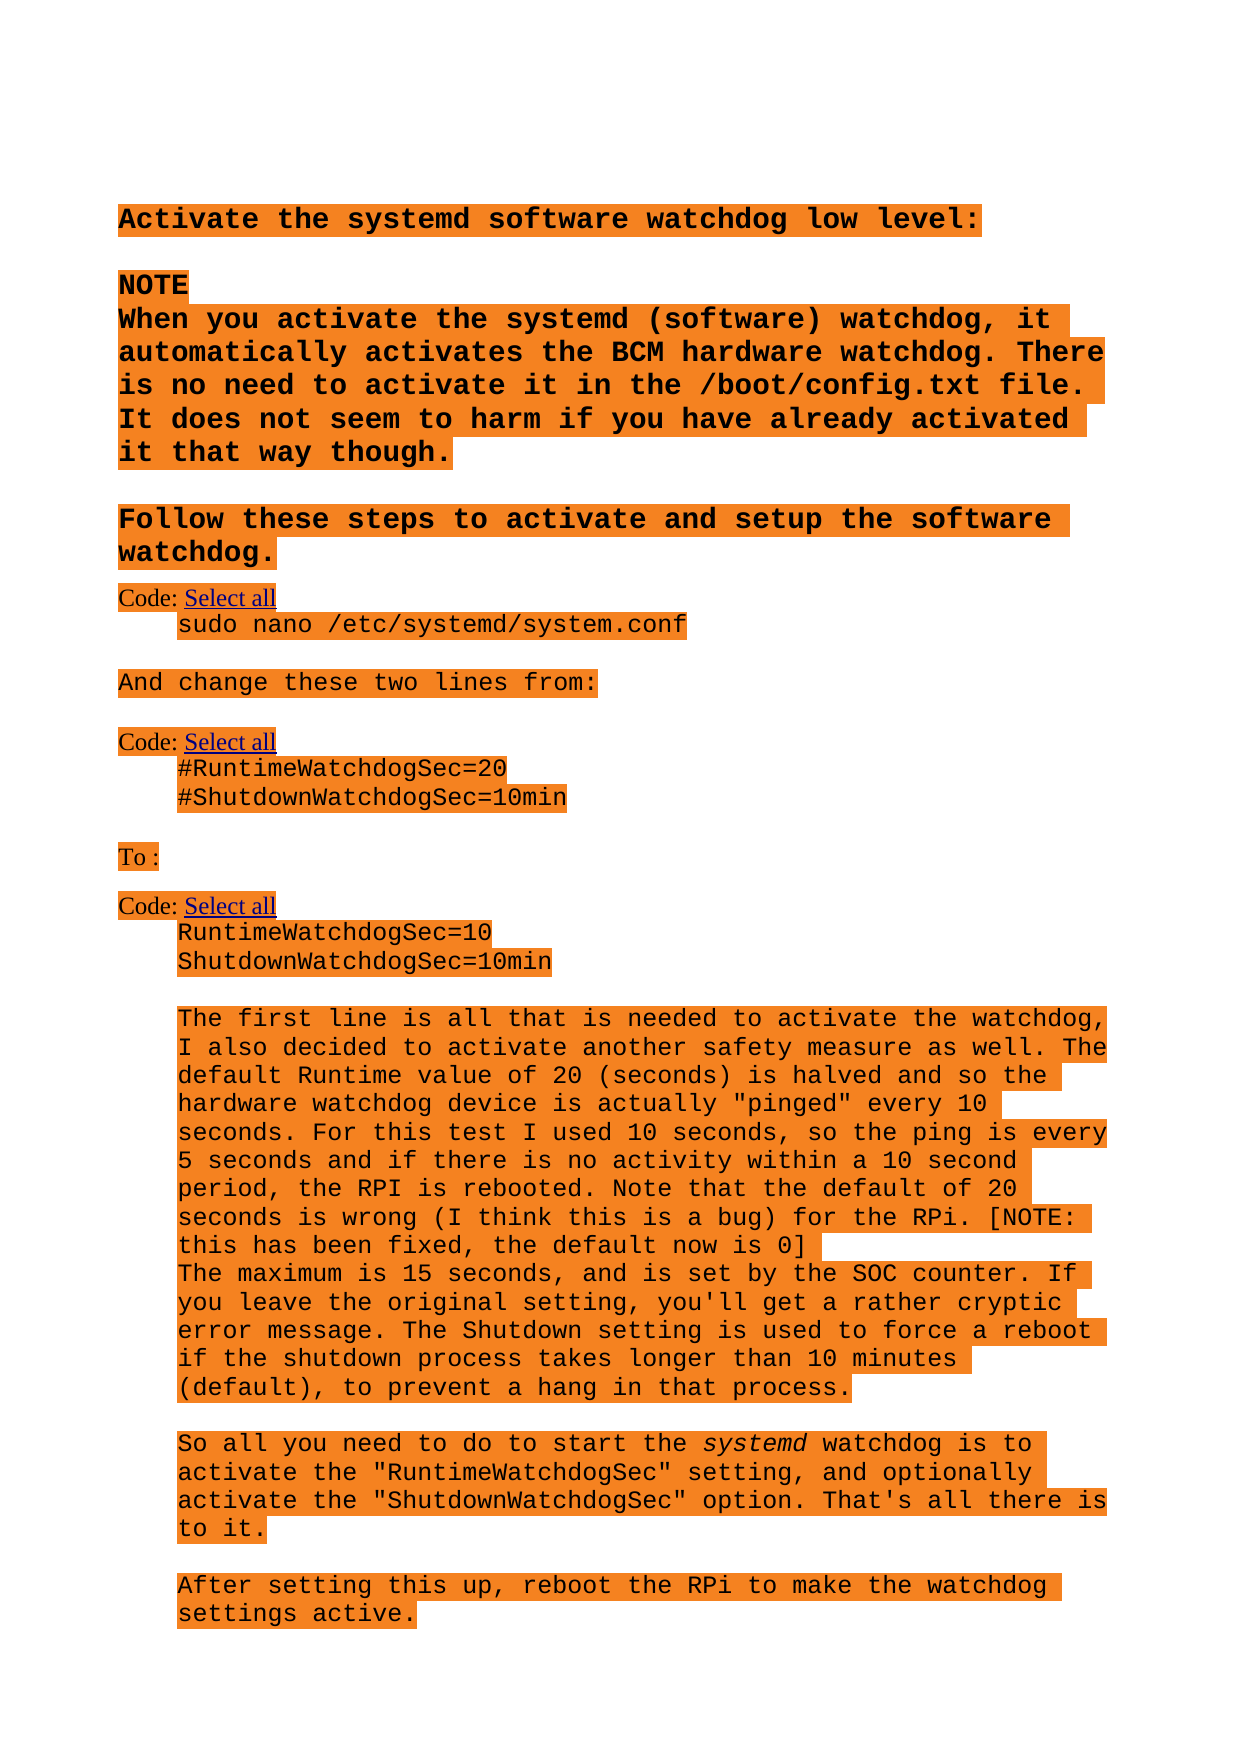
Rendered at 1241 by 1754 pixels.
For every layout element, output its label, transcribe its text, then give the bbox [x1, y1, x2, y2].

list #RuntimeWatchdogSec=20 #ShutdownWatchdogSec=10min [177, 756, 1122, 813]
list The first line is all that is needed to activate the watchdog, I also decided to activate another safety measure as well. The default Runtime value of 20 (seconds) is halved and so the hardware watchdog device is actually "pinged" every 10 seconds. For this test I used 10 seconds, so the ping is every 5 seconds and if there is no activity within a 10 second period, the RPI is rebooted. Note that the default of 20 seconds is wrong (I think this is a bug) for the RPi. [NOTE: this has been fixed, the default now is 0] The maximum is 15 seconds, and is set by the SOC counter. If you leave the original setting, you'll get a rather cryptic error message. The Shutdown setting is used to force a reboot if the shutdown process takes longer than 10 minutes (default), to prevent a hang in that process. So all you need to do to start the systemd watchdog is to activate the "RuntimeWatchdogSec" setting, and optionally activate the "ShutdownWatchdogSec" option. That's all there is to it. After setting this up, reboot the RPi to make the watchdog settings active. [177, 1006, 1122, 1629]
subtitle Code: Select all [118, 583, 1122, 612]
subtitle Code: Select all [118, 727, 1122, 756]
text To : [118, 842, 1122, 871]
list RuntimeWatchdogSec=10 ShutdownWatchdogSec=10min [177, 920, 1122, 977]
subtitle Activate the systemd software watchdog low level: NOTE When you activate the systemd (software) watchdog, it automatically activates the BCM hardware watchdog. There is no need to activate it in the /boot/config.txt file. It does not seem to harm if you have already activated it that way though. Follow these steps to activate and setup the software watchdog. [118, 204, 1122, 570]
text And change these two lines from: [118, 669, 1122, 698]
list sudo nano /etc/systemd/system.conf [177, 612, 1122, 640]
subtitle Code: Select all [118, 891, 1122, 920]
